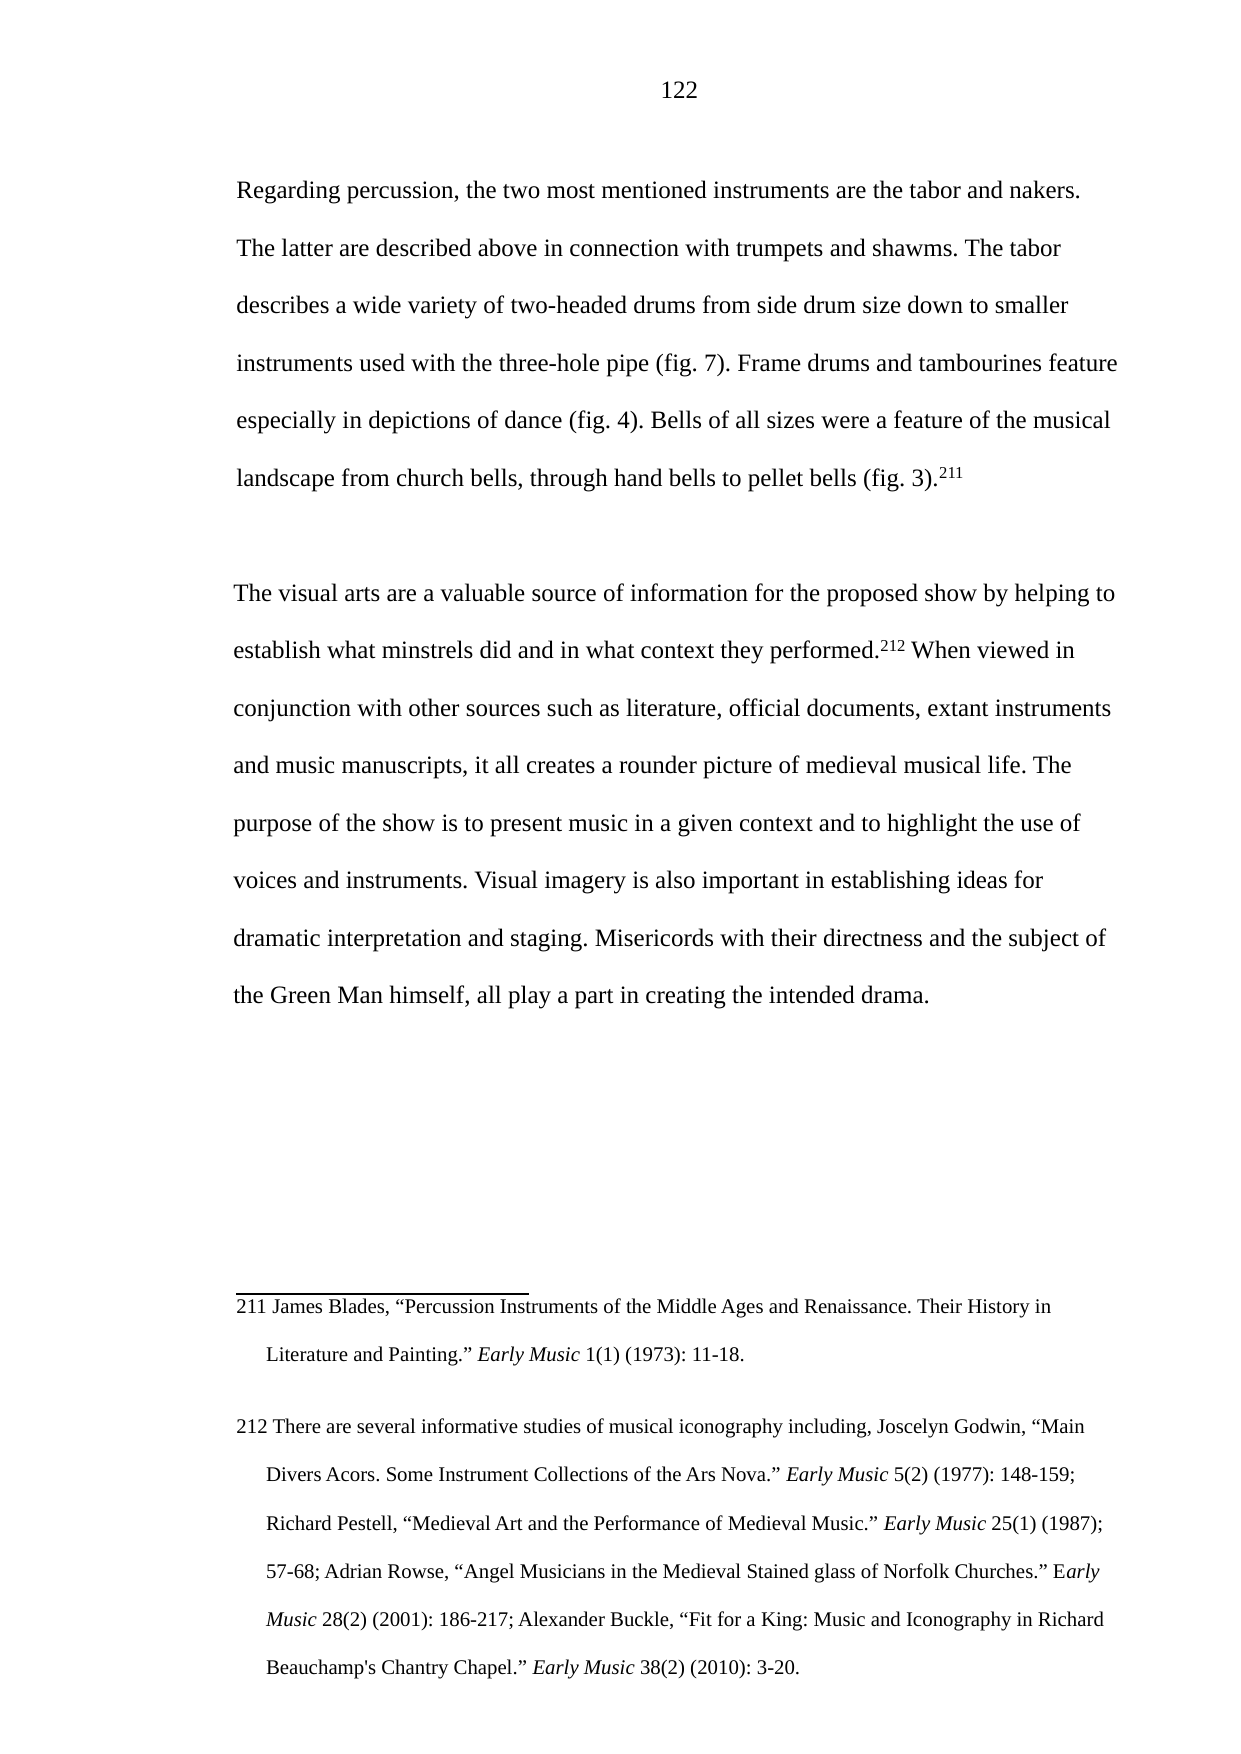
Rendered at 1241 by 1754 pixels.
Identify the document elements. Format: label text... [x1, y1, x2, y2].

text There are several informative studies of musical iconography including, Joscelyn Godwin, “Main Divers Acors. Some Instrument Collections of the Ars Nova.” Early Music 5(2) (1977): 148-159; Richard Pestell, “Medieval Art and the Performance of Medieval Music.” Early Music 25(1) (1987); 57-68; Adrian Rowse, “Angel Musicians in the Medieval Stained glass of Norfolk Churches.” Early Music 28(2) (2001): 186-217; Alexander Buckle, “Fit for a King: Music and Iconography in Richard Beauchamp's Chantry Chapel.” Early Music 38(2) (2010): 3-20. [236, 1414, 1122, 1679]
text Regarding percussion, the two most mentioned instruments are the tabor and nakers. The latter are described above in connection with trumpets and shawms. The tabor describes a wide variety of two-headed drums from side drum size down to smaller instruments used with the three-hole pipe (fig. 7). Frame drums and tambourines feature especially in depictions of dance (fig. 4). Bells of all sizes were a feature of the musical landscape from church bells, through hand bells to pellet bells (fig. 3). [236, 176, 1122, 492]
text James Blades, “Percussion Instruments of the Middle Ages and Renaissance. Their History in Literature and Painting.” Early Music 1(1) (1973): 11-18. [236, 1294, 1122, 1366]
text The visual arts are a valuable source of information for the proposed show by helping to establish what minstrels did and in what context they performed. When viewed in conjunction with other sources such as literature, official documents, extant instruments and music manuscripts, it all creates a rounder picture of medieval musical life. The purpose of the show is to present music in a given context and to highlight the use of voices and instruments. Visual imagery is also important in establishing ideas for dramatic interpretation and staging. Misericords with their directness and the subject of the Green Man himself, all play a part in creating the intended drama. [233, 578, 1122, 1009]
